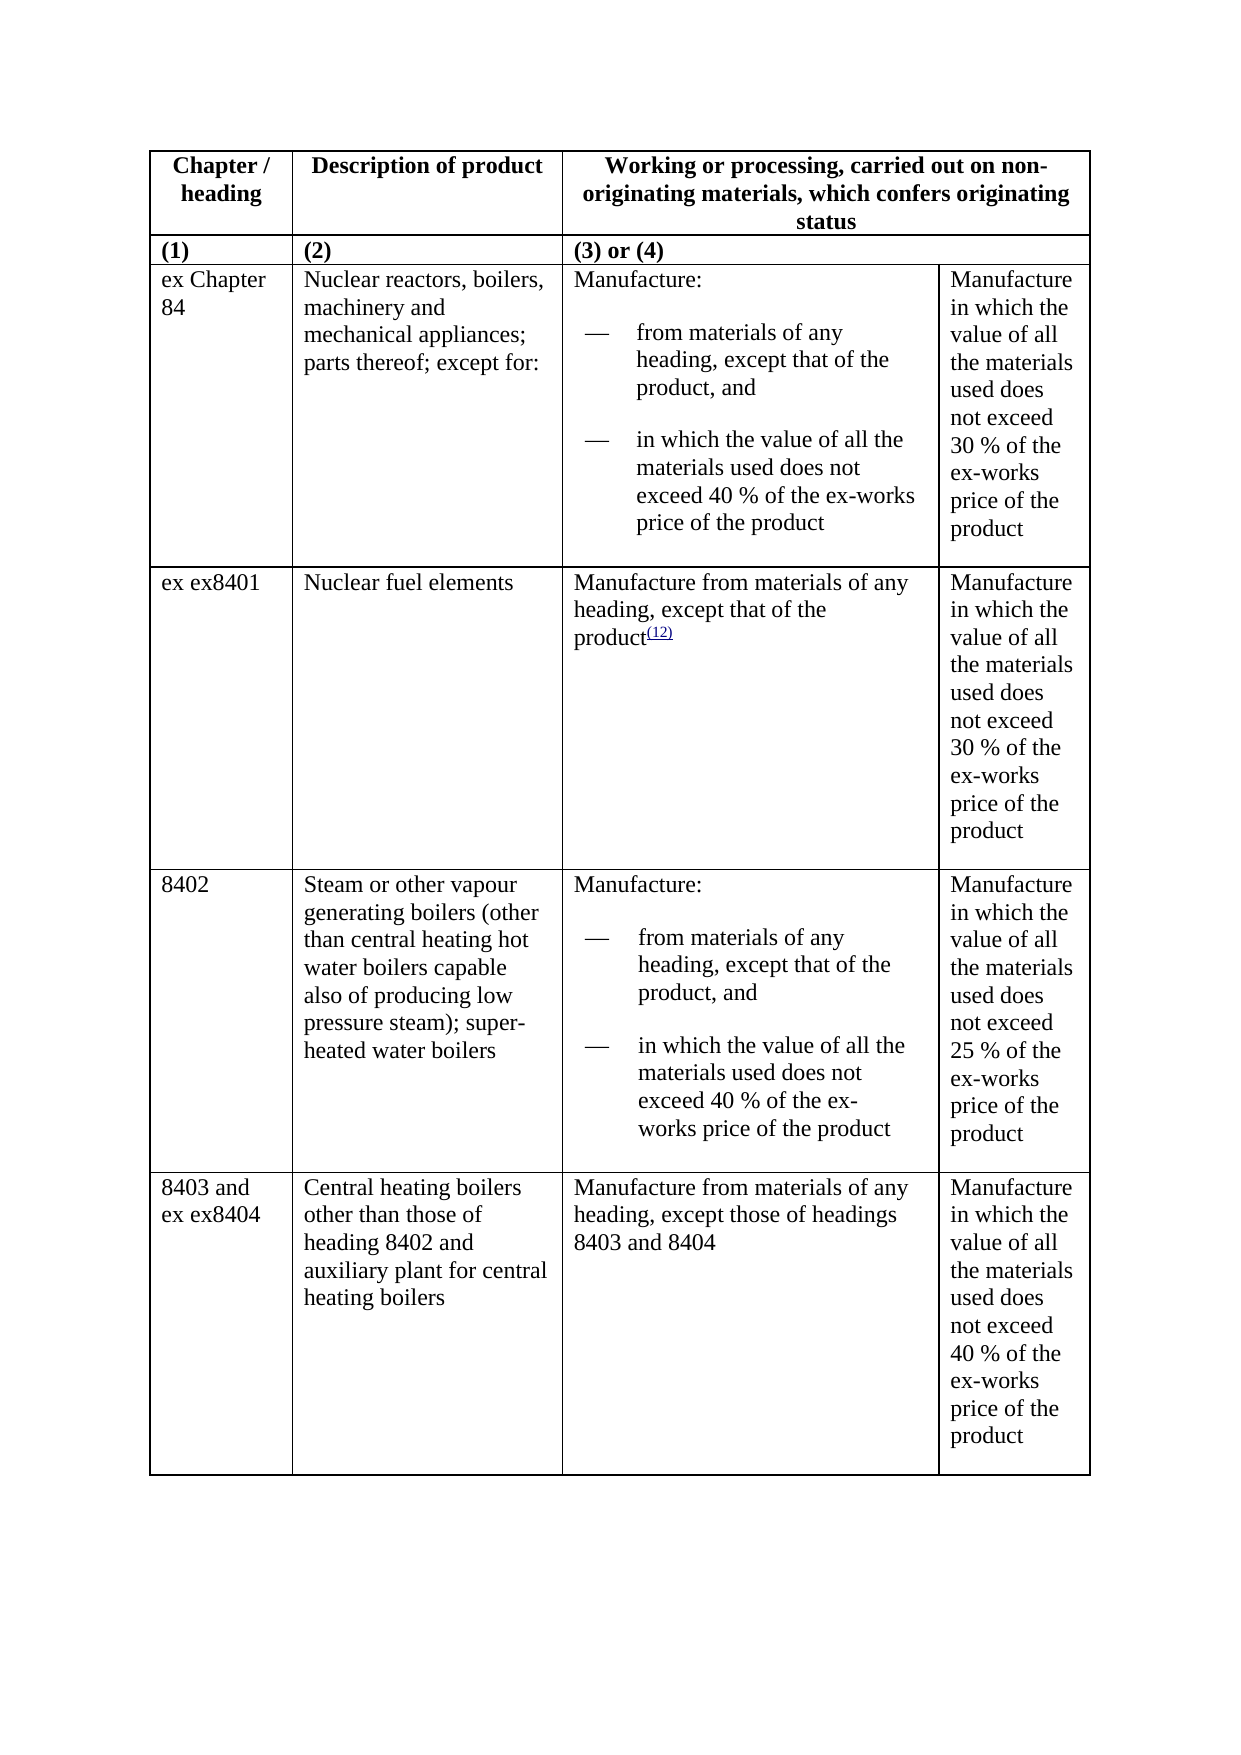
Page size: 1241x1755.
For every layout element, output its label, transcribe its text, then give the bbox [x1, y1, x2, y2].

table_cell Nuclear reactors, boilers, machinery and mechanical appliances; parts thereof; except for: [293, 265, 562, 566]
table_cell 8402 [151, 870, 292, 1171]
table_cell Manufacture in which the value of all the materials used does not exceed 30 % of the ex-works price of the product [940, 568, 1089, 869]
table_cell Manufacture in which the value of all the materials used does not exceed 30 % of the ex-works price of the product [940, 265, 1089, 566]
table_cell Manufacture in which the value of all the materials used does not exceed 40 % of the ex-works price of the product [940, 1173, 1089, 1474]
table_cell Nuclear fuel elements [293, 568, 562, 869]
table_cell in which the value of all the materials used does not exceed 40 % of the ex-works price of the product [625, 426, 928, 561]
table_cell 8403 and ex ex8404 [151, 1173, 292, 1474]
table_cell Manufacture: [563, 265, 938, 566]
table_cell — [574, 1031, 627, 1166]
table_header Description of product [293, 152, 562, 234]
table_cell Central heating boilers other than those of heading 8402 and auxiliary plant for central heating boilers [293, 1173, 562, 1474]
table_cell (3) or (4) [563, 236, 1089, 263]
table_cell Manufacture: [563, 870, 938, 1171]
table_cell (2) [293, 236, 562, 263]
table_header Working or processing, carried out on non-originating materials, which confers originating status [563, 152, 1089, 234]
table_cell — [574, 426, 625, 561]
table_cell ex ex8401 [151, 568, 292, 869]
table_cell Steam or other vapour generating boilers (other than central heating hot water boilers capable also of producing low pressure steam); super-heated water boilers [293, 870, 562, 1171]
table_cell Manufacture in which the value of all the materials used does not exceed 25 % of the ex-works price of the product [940, 870, 1089, 1171]
table_header — [574, 318, 625, 426]
table_header — [574, 923, 627, 1031]
table_cell ex Chapter 84 [151, 265, 292, 566]
table_cell Manufacture from materials of any heading, except that of the product(12) [563, 568, 938, 869]
table_header Chapter / heading [151, 152, 292, 234]
table_header from materials of any heading, except that of the product, and [627, 923, 928, 1031]
table_header from materials of any heading, except that of the product, and [625, 318, 928, 426]
table_cell (1) [151, 236, 292, 263]
table_cell Manufacture from materials of any heading, except those of headings 8403 and 8404 [563, 1173, 938, 1474]
table_cell in which the value of all the materials used does not exceed 40 % of the ex-works price of the product [627, 1031, 928, 1166]
